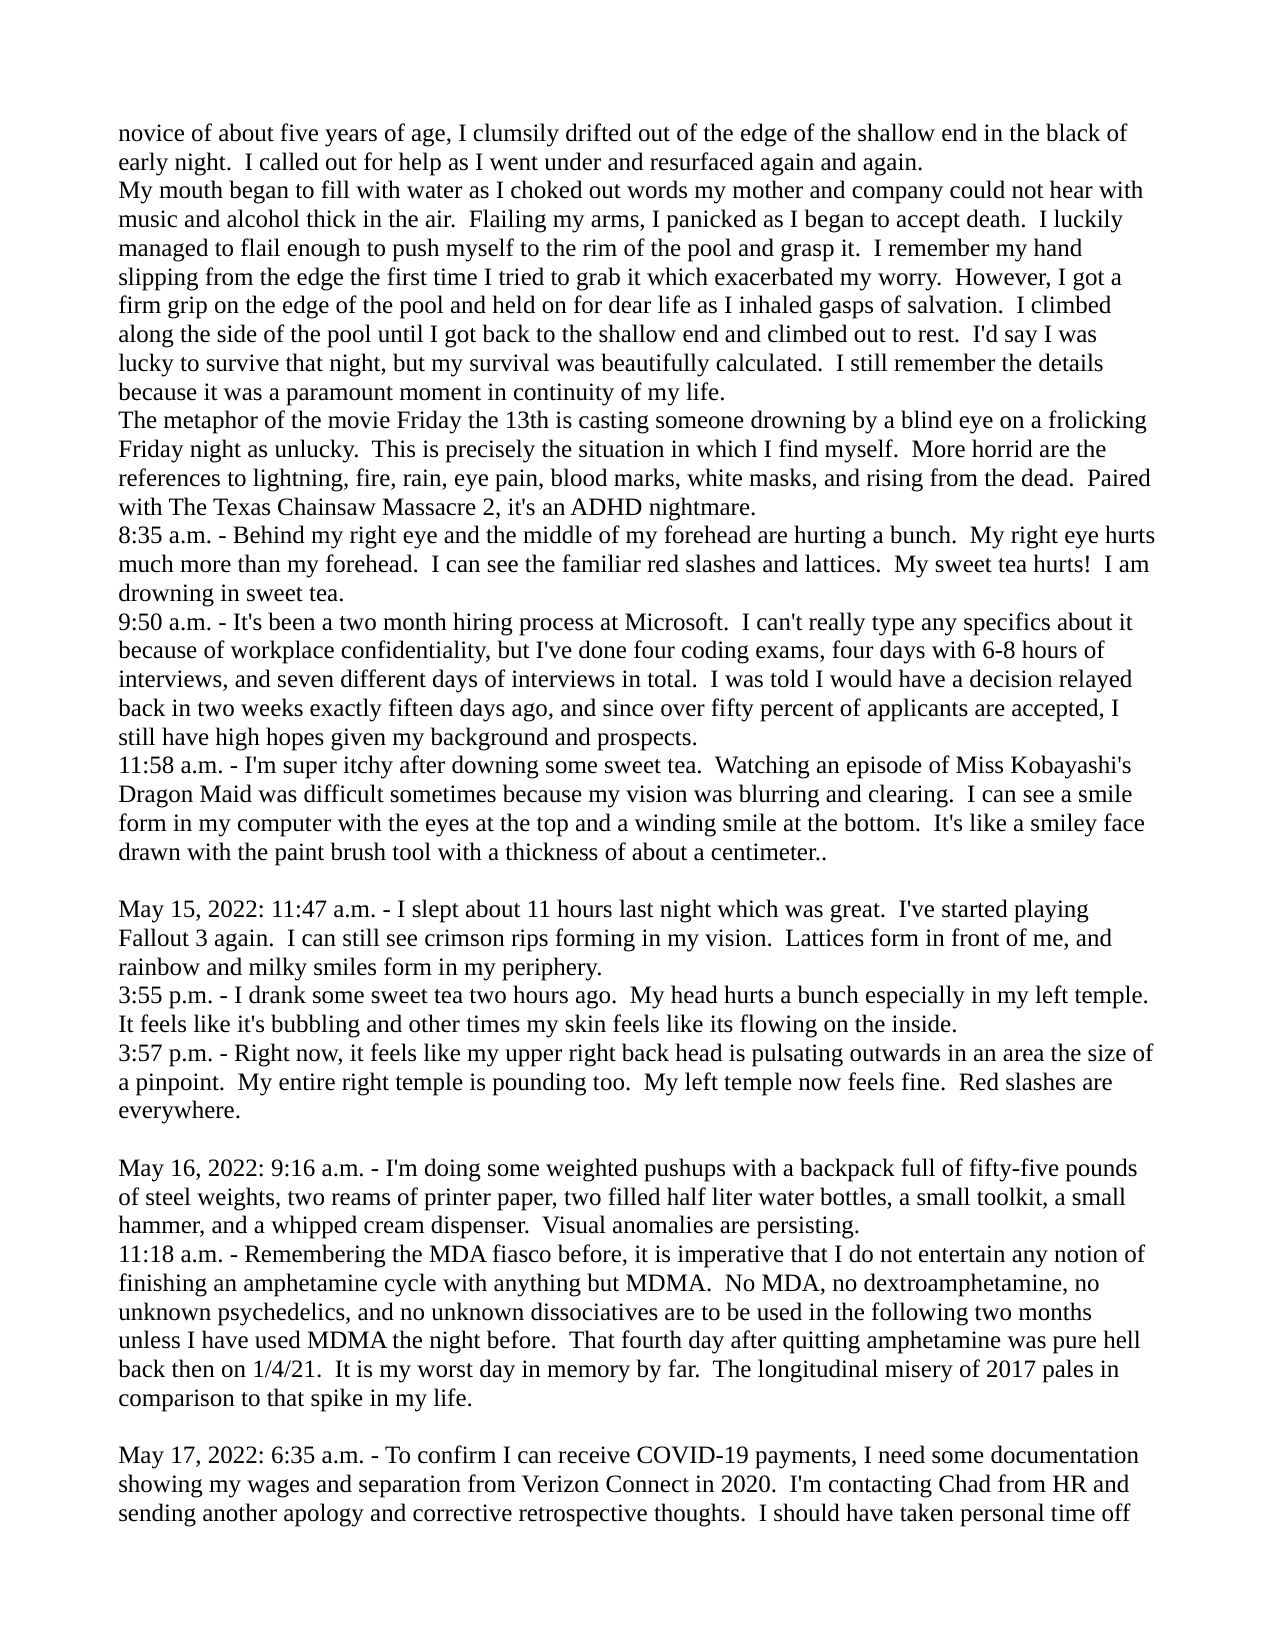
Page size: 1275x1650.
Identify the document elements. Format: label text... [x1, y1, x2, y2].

text novice of about five years of age, I clumsily drifted out of the edge of the shallow end in the black of early night. I called out for help as I went under and resurfaced again and again. [118, 118, 1157, 176]
text 3:55 p.m. - I drank some sweet tea two hours ago. My head hurts a bunch especially in my left temple. It feels like it's bubbling and other times my skin feels like its flowing on the inside. [118, 981, 1157, 1038]
text May 17, 2022: 6:35 a.m. - To confirm I can receive COVID-19 payments, I need some documentation showing my wages and separation from Verizon Connect in 2020. I'm contacting Chad from HR and sending another apology and corrective retrospective thoughts. I should have taken personal time off [118, 1441, 1157, 1527]
text May 15, 2022: 11:47 a.m. - I slept about 11 hours last night which was great. I've started playing Fallout 3 again. I can still see crimson rips forming in my vision. Lattices form in front of me, and rainbow and milky smiles form in my periphery. [118, 894, 1157, 981]
text The metaphor of the movie Friday the 13th is casting someone drowning by a blind eye on a frolicking Friday night as unlucky. This is precisely the situation in which I find myself. More horrid are the references to lightning, fire, rain, eye pain, blood marks, white masks, and rising from the dead. Paired with The Texas Chainsaw Massacre 2, it's an ADHD nightmare. [118, 406, 1157, 521]
text May 16, 2022: 9:16 a.m. - I'm doing some weighted pushups with a backpack full of fifty-five pounds of steel weights, two reams of printer paper, two filled half liter water bottles, a small toolkit, a small hammer, and a whipped cream dispenser. Visual anomalies are persisting. [118, 1153, 1157, 1239]
text 3:57 p.m. - Right now, it feels like my upper right back head is pulsating outwards in an area the size of a pinpoint. My entire right temple is pounding too. My left temple now feels fine. Red slashes are everywhere. [118, 1038, 1157, 1124]
text My mouth began to fill with water as I choked out words my mother and company could not hear with music and alcohol thick in the air. Flailing my arms, I panicked as I began to accept death. I luckily managed to flail enough to push myself to the rim of the pool and grasp it. I remember my hand slipping from the edge the first time I tried to grab it which exacerbated my worry. However, I got a firm grip on the edge of the pool and held on for dear life as I inhaled gasps of salvation. I climbed along the side of the pool until I got back to the shallow end and climbed out to rest. I'd say I was lucky to survive that night, but my survival was beautifully calculated. I still remember the details because it was a paramount moment in continuity of my life. [118, 176, 1157, 406]
text 9:50 a.m. - It's been a two month hiring process at Microsoft. I can't really type any specifics about it because of workplace confidentiality, but I've done four coding exams, four days with 6-8 hours of interviews, and seven different days of interviews in total. I was told I would have a decision relayed back in two weeks exactly fifteen days ago, and since over fifty percent of applicants are accepted, I still have high hopes given my background and prospects. [118, 607, 1157, 751]
text 8:35 a.m. - Behind my right eye and the middle of my forehead are hurting a bunch. My right eye hurts much more than my forehead. I can see the familiar red slashes and lattices. My sweet tea hurts! I am drowning in sweet tea. [118, 521, 1157, 607]
text 11:58 a.m. - I'm super itchy after downing some sweet tea. Watching an episode of Miss Kobayashi's Dragon Maid was difficult sometimes because my vision was blurring and clearing. I can see a smile form in my computer with the eyes at the top and a winding smile at the bottom. It's like a smiley face drawn with the paint brush tool with a thickness of about a centimeter.. [118, 751, 1157, 866]
text 11:18 a.m. - Remembering the MDA fiasco before, it is imperative that I do not entertain any notion of finishing an amphetamine cycle with anything but MDMA. No MDA, no dextroamphetamine, no unknown psychedelics, and no unknown dissociatives are to be used in the following two months unless I have used MDMA the night before. That fourth day after quitting amphetamine was pure hell back then on 1/4/21. It is my worst day in memory by far. The longitudinal misery of 2017 pales in comparison to that spike in my life. [118, 1239, 1157, 1412]
